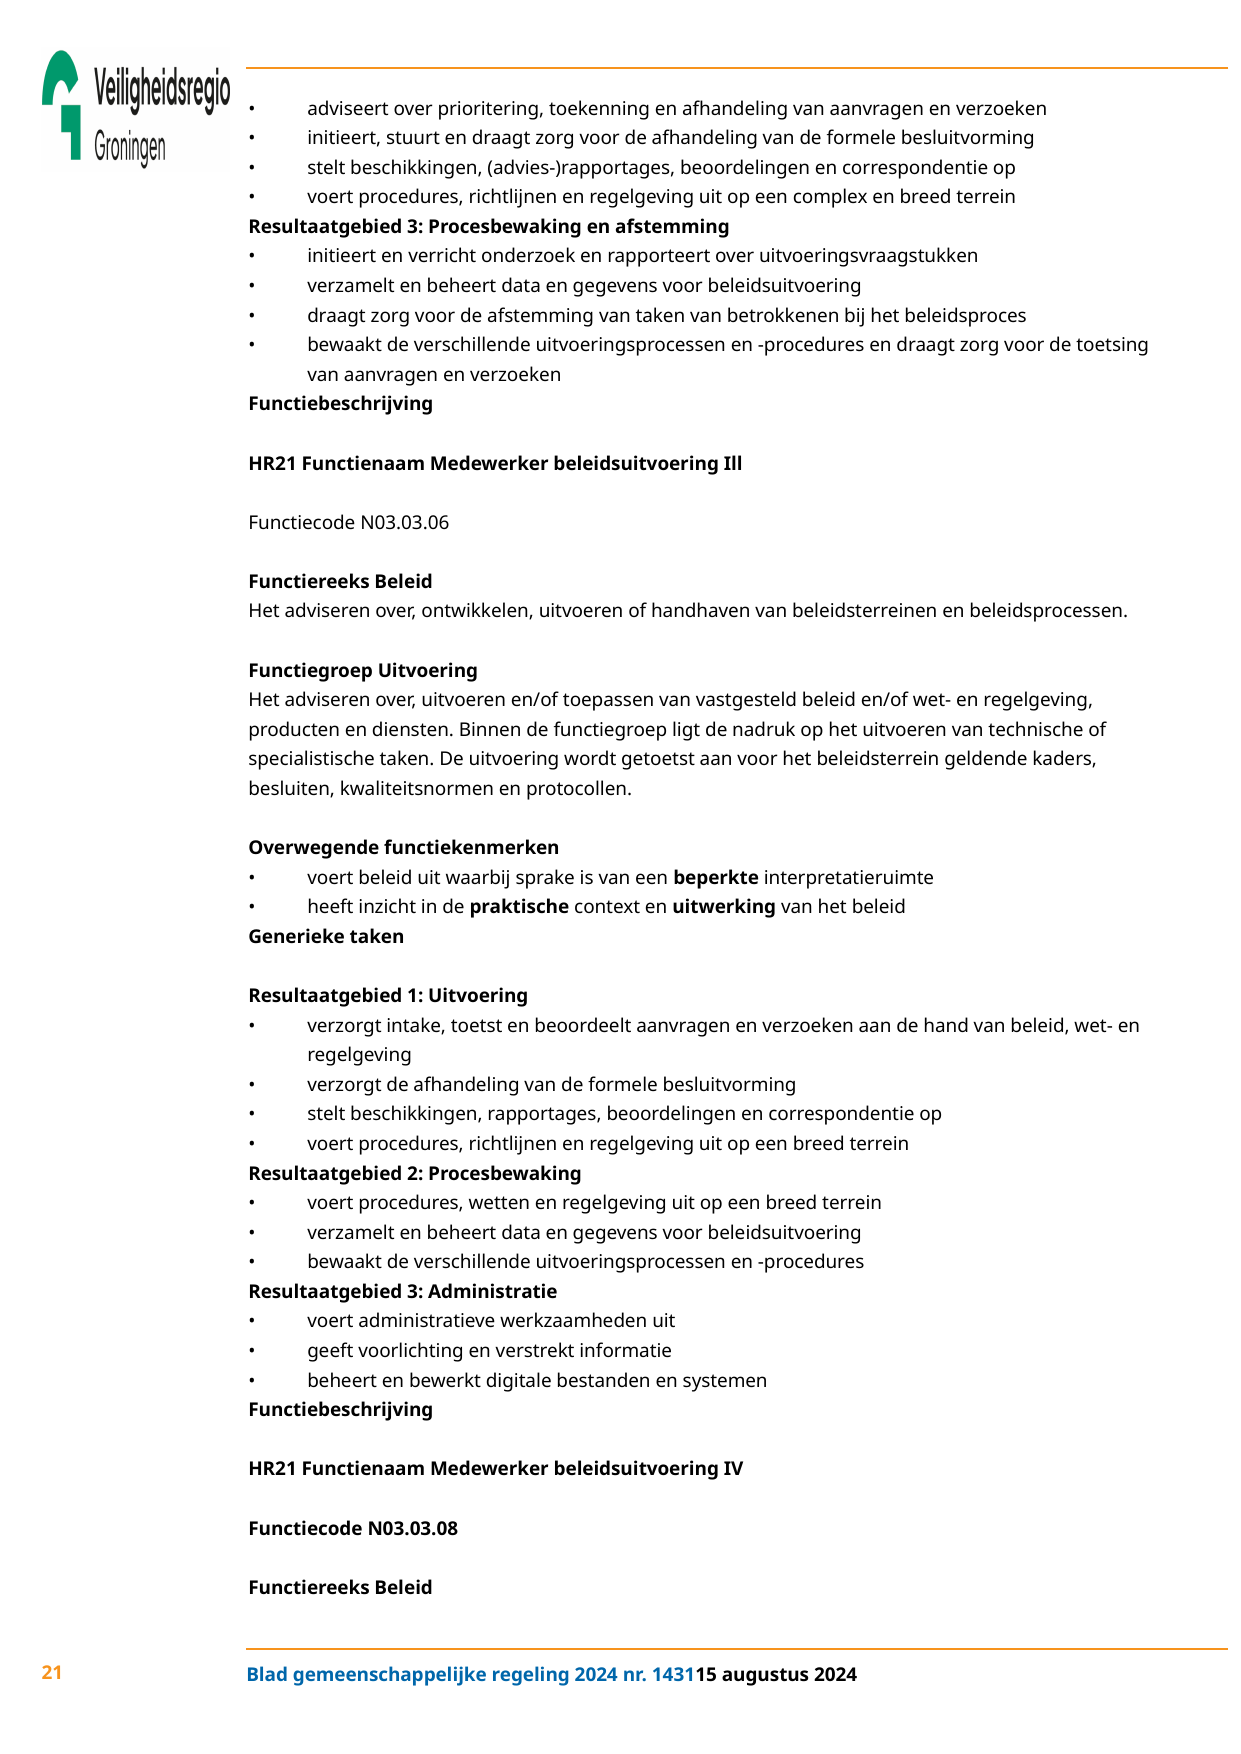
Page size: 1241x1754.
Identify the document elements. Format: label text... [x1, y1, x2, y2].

list draagt zorg voor de afstemming van taken van betrokkenen bij het beleidsproces [248, 302, 1152, 328]
text Overwegende functiekenmerken [248, 834, 1152, 860]
list verzamelt en beheert data en gegevens voor beleidsuitvoering [248, 272, 1152, 298]
list adviseert over prioritering, toekenning en afhandeling van aanvragen en verzoeken [248, 95, 1152, 121]
text Functiebeschrijving [248, 1396, 1152, 1422]
text Resultaatgebied 2: Procesbewaking [248, 1160, 1152, 1186]
list verzorgt de afhandeling van de formele besluitvorming [248, 1071, 1152, 1097]
list stelt beschikkingen, (advies-)rapportages, beoordelingen en correspondentie op [248, 154, 1152, 180]
text Functiegroep Uitvoering [248, 657, 1152, 683]
text Het adviseren over, uitvoeren en/of toepassen van vastgesteld beleid en/of wet- en regelgeving, producten en diensten. Binnen de functiegroep ligt de nadruk op het uitvoeren van technische of specialistische taken. De uitvoering wordt getoetst aan voor het beleidsterrein geldende kaders, besluiten, kwaliteitsnormen en protocollen. [248, 686, 1152, 801]
text Functiereeks Beleid [248, 568, 1152, 594]
text Resultaatgebied 3: Administratie [248, 1278, 1152, 1304]
list initieert en verricht onderzoek en rapporteert over uitvoeringsvraagstukken [248, 243, 1152, 268]
text Resultaatgebied 1: Uitvoering [248, 982, 1152, 1008]
list voert procedures, wetten en regelgeving uit op een breed terrein [248, 1189, 1152, 1215]
list verzorgt intake, toetst en beoordeelt aanvragen en verzoeken aan de hand van beleid, wet- en regelgeving [248, 1012, 1152, 1067]
text HR21 Functienaam Medewerker beleidsuitvoering Ill [248, 450, 1152, 476]
text Functiereeks Beleid [248, 1574, 1152, 1600]
text Functiecode N03.03.08 [248, 1515, 1152, 1541]
list bewaakt de verschillende uitvoeringsprocessen en -procedures en draagt zorg voor de toetsing van aanvragen en verzoeken [248, 331, 1152, 387]
text Generieke taken [248, 923, 1152, 949]
list initieert, stuurt en draagt zorg voor de afhandeling van de formele besluitvorming [248, 124, 1152, 150]
list voert beleid uit waarbij sprake is van een beperkte interpretatieruimte [248, 864, 1152, 890]
list voert procedures, richtlijnen en regelgeving uit op een breed terrein [248, 1130, 1152, 1156]
list voert procedures, richtlijnen en regelgeving uit op een complex en breed terrein [248, 183, 1152, 209]
text Resultaatgebied 3: Procesbewaking en afstemming [248, 213, 1152, 239]
list stelt beschikkingen, rapportages, beoordelingen en correspondentie op [248, 1101, 1152, 1126]
text Functiebeschrijving [248, 391, 1152, 416]
list voert administratieve werkzaamheden uit [248, 1308, 1152, 1333]
text Het adviseren over, ontwikkelen, uitvoeren of handhaven van beleidsterreinen en beleidsprocessen. [248, 598, 1152, 623]
list beheert en bewerkt digitale bestanden en systemen [248, 1367, 1152, 1393]
text HR21 Functienaam Medewerker beleidsuitvoering IV [248, 1456, 1152, 1481]
list verzamelt en beheert data en gegevens voor beleidsuitvoering [248, 1219, 1152, 1245]
picture [41, 47, 231, 172]
list geeft voorlichting en verstrekt informatie [248, 1337, 1152, 1363]
list heeft inzicht in de praktische context en uitwerking van het beleid [248, 893, 1152, 919]
text Functiecode N03.03.06 [248, 509, 1152, 535]
list bewaakt de verschillende uitvoeringsprocessen en -procedures [248, 1248, 1152, 1274]
